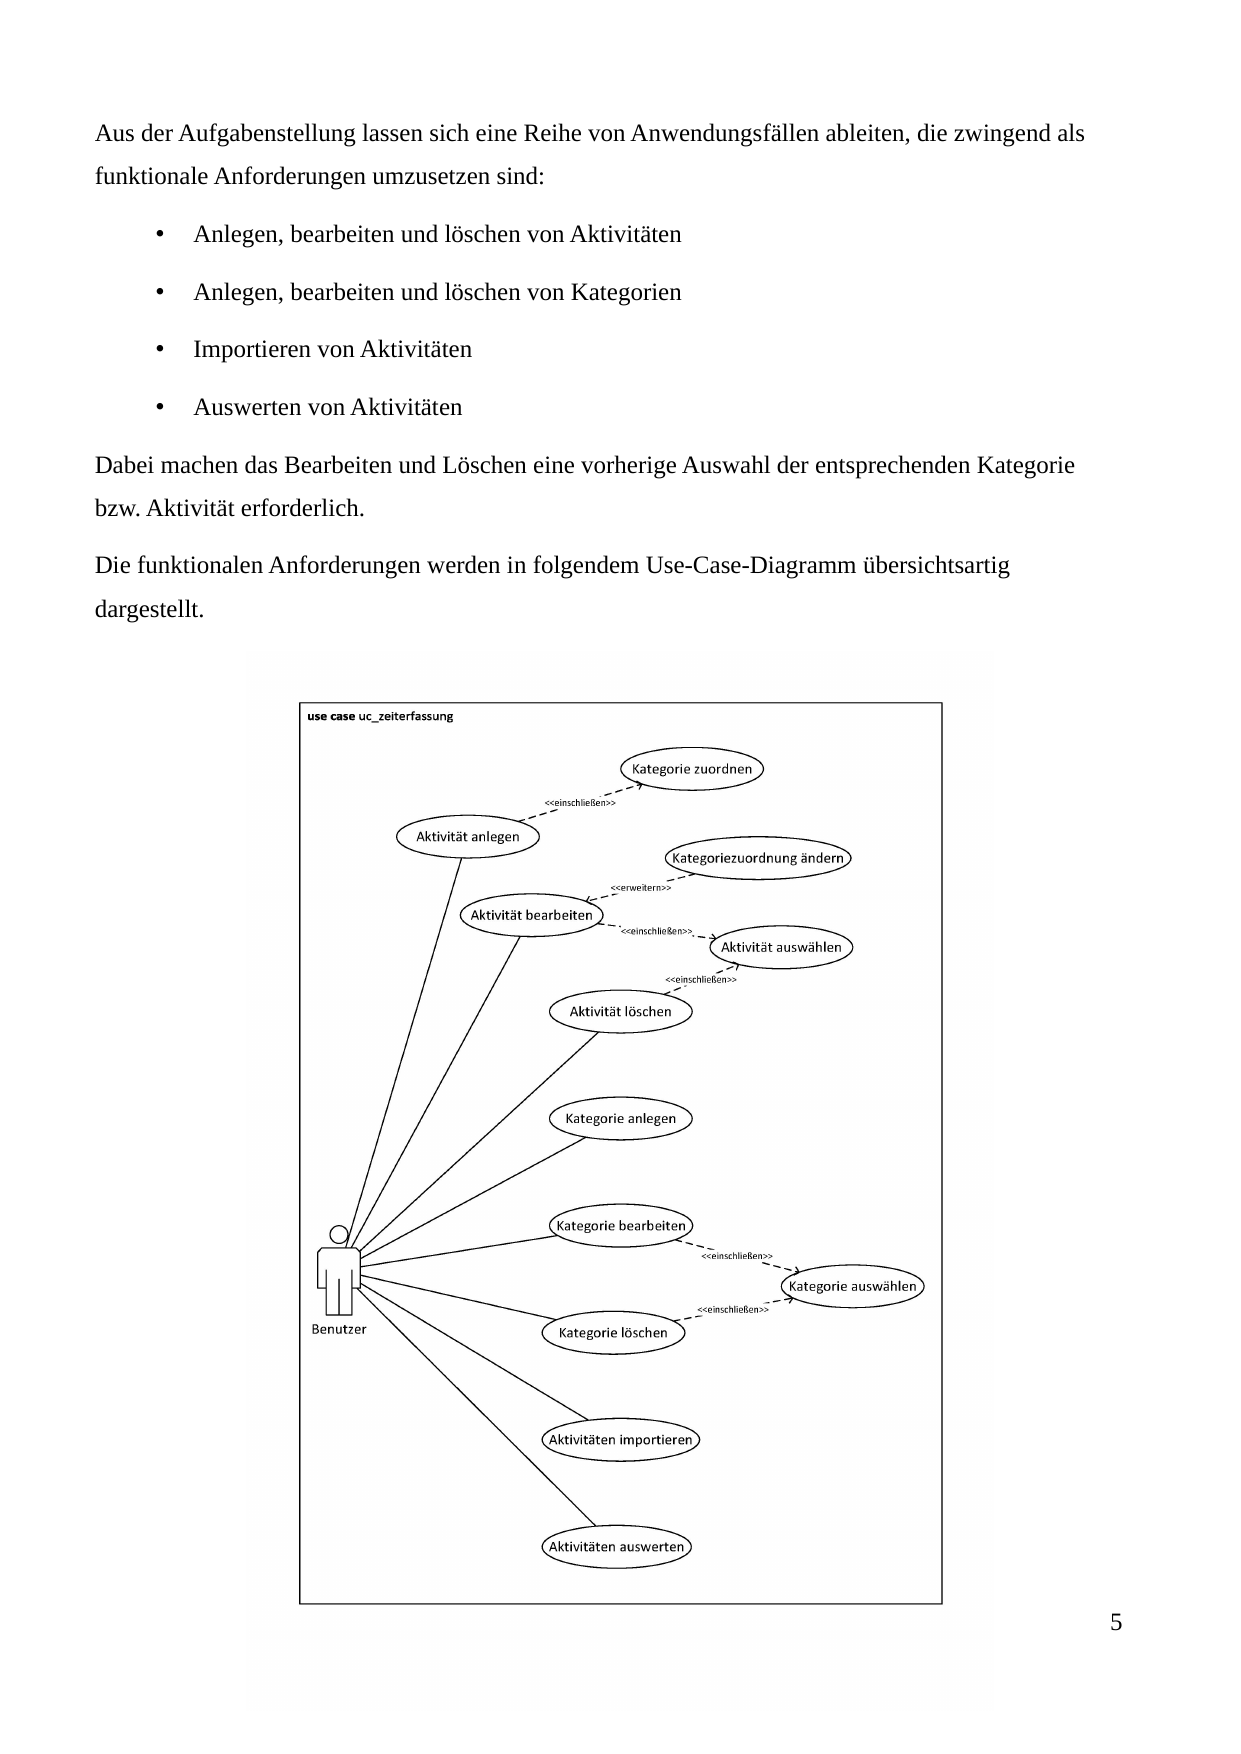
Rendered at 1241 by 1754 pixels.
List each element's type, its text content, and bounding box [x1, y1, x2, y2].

list Anlegen, bearbeiten und löschen von Kategorien [156, 277, 1122, 305]
list Anlegen, bearbeiten und löschen von Aktivitäten [156, 219, 1122, 248]
picture [246, 651, 995, 1711]
text Die funktionalen Anforderungen werden in folgendem Use-Case-Diagramm übersichtsartig dargestellt. [94, 551, 1122, 622]
list Importieren von Aktivitäten [156, 334, 1122, 363]
text Dabei machen das Bearbeiten und Löschen eine vorherige Auswahl der entsprechenden Kategorie bzw. Aktivität erforderlich. [94, 450, 1122, 522]
list Auswerten von Aktivitäten [156, 392, 1122, 421]
text Aus der Aufgabenstellung lassen sich eine Reihe von Anwendungsfällen ableiten, die zwingend als funktionale Anforderungen umzusetzen sind: [94, 118, 1122, 190]
